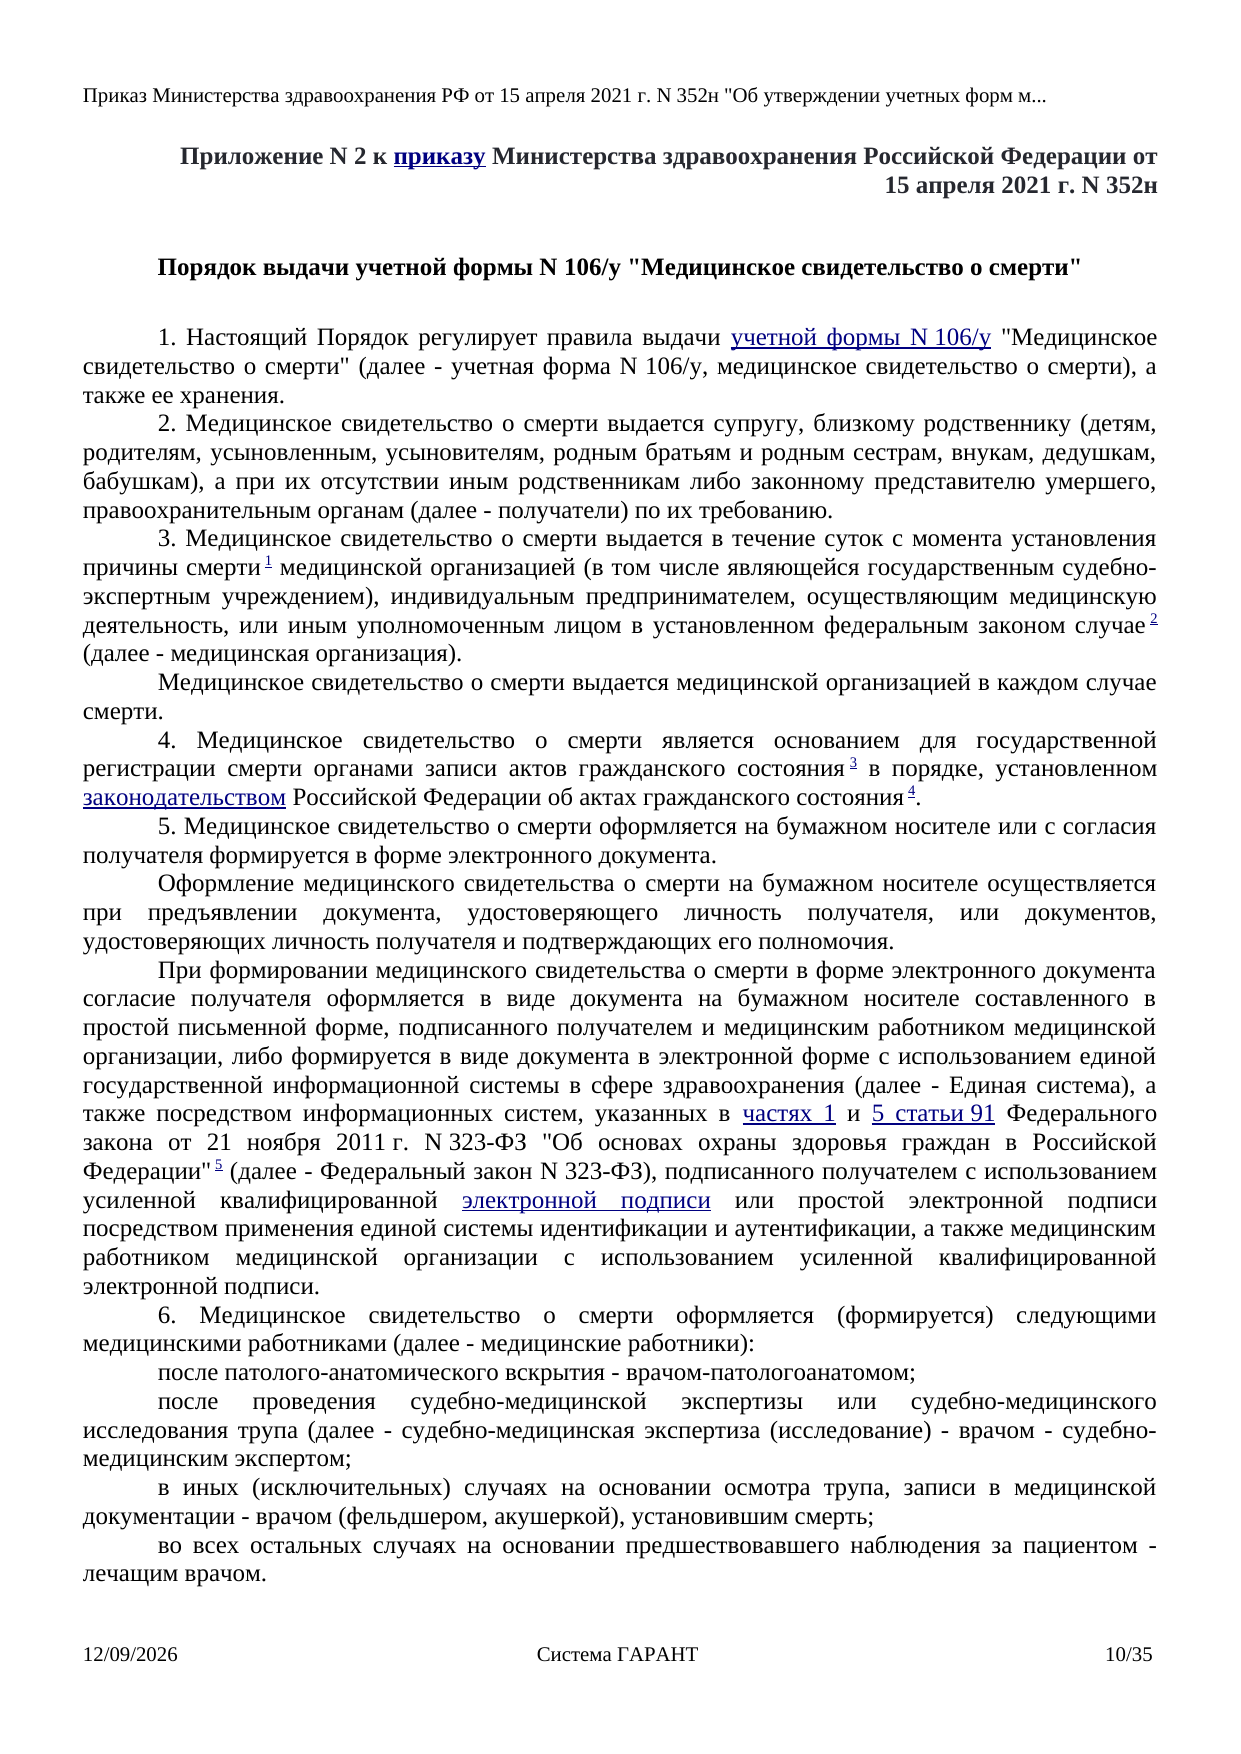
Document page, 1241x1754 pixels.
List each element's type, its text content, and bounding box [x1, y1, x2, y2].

text во всех остальных случаях на основании предшествовавшего наблюдения за пациентом - лечащим врачом. [83, 1530, 1157, 1587]
text 2. Медицинское свидетельство о смерти выдается супругу, близкому родственнику (детям, родителям, усыновленным, усыновителям, родным братьям и родным сестрам, внукам, дедушкам, бабушкам), а при их отсутствии иным родственникам либо законному представителю умершего, правоохранительным органам (далее - получатели) по их требованию. [83, 408, 1157, 523]
text после патолого-анатомического вскрытия - врачом-патологоанатомом; [83, 1357, 1157, 1386]
text 6. Медицинское свидетельство о смерти оформляется (формируется) следующими медицинскими работниками (далее - медицинские работники): [83, 1300, 1157, 1357]
text в иных (исключительных) случаях на основании осмотра трупа, записи в медицинской документации - врачом (фельдшером, акушеркой), установившим смерть; [83, 1472, 1157, 1530]
text 1. Настоящий Порядок регулирует правила выдачи учетной формы N 106/у "Медицинское свидетельство о смерти" (далее - учетная форма N 106/у, медицинское свидетельство о смерти), а также ее хранения. [83, 322, 1157, 408]
text 5. Медицинское свидетельство о смерти оформляется на бумажном носителе или с согласия получателя формируется в форме электронного документа. [83, 811, 1157, 868]
text 4. Медицинское свидетельство о смерти является основанием для государственной регистрации смерти органами записи актов гражданского состояния 3 в порядке, установленном законодательством Российской Федерации об актах гражданского состояния 4. [83, 725, 1157, 811]
text Оформление медицинского свидетельства о смерти на бумажном носителе осуществляется при предъявлении документа, удостоверяющего личность получателя, или документов, удостоверяющих личность получателя и подтверждающих его полномочия. [83, 868, 1157, 955]
text Медицинское свидетельство о смерти выдается медицинской организацией в каждом случае смерти. [83, 667, 1157, 725]
text после проведения судебно-медицинской экспертизы или судебно-медицинского исследования трупа (далее - судебно-медицинская экспертиза (исследование) - врачом - судебно-медицинским экспертом; [83, 1386, 1157, 1472]
text 3. Медицинское свидетельство о смерти выдается в течение суток с момента установления причины смерти 1 медицинской организацией (в том числе являющейся государственным судебно-экспертным учреждением), индивидуальным предпринимателем, осуществляющим медицинскую деятельность, или иным уполномоченным лицом в установленном федеральным законом случае 2 (далее - медицинская организация). [83, 523, 1157, 667]
subtitle Порядок выдачи учетной формы N 106/у "Медицинское свидетельство о смерти" [83, 252, 1157, 281]
text Приложение N 2 к приказу Министерства здравоохранения Российской Федерации от 15 апреля 2021 г. N 352н [83, 141, 1157, 198]
text При формировании медицинского свидетельства о смерти в форме электронного документа согласие получателя оформляется в виде документа на бумажном носителе составленного в простой письменной форме, подписанного получателем и медицинским работником медицинской организации, либо формируется в виде документа в электронной форме с использованием единой государственной информационной системы в сфере здравоохранения (далее - Единая система), а также посредством информационных систем, указанных в частях 1 и 5 статьи 91 Федерального закона от 21 ноября 2011 г. N 323-ФЗ "Об основах охраны здоровья граждан в Российской Федерации" 5 (далее - Федеральный закон N 323-ФЗ), подписанного получателем с использованием усиленной квалифицированной электронной подписи или простой электронной подписи посредством применения единой системы идентификации и аутентификации, а также медицинским работником медицинской организации с использованием усиленной квалифицированной электронной подписи. [83, 955, 1157, 1300]
